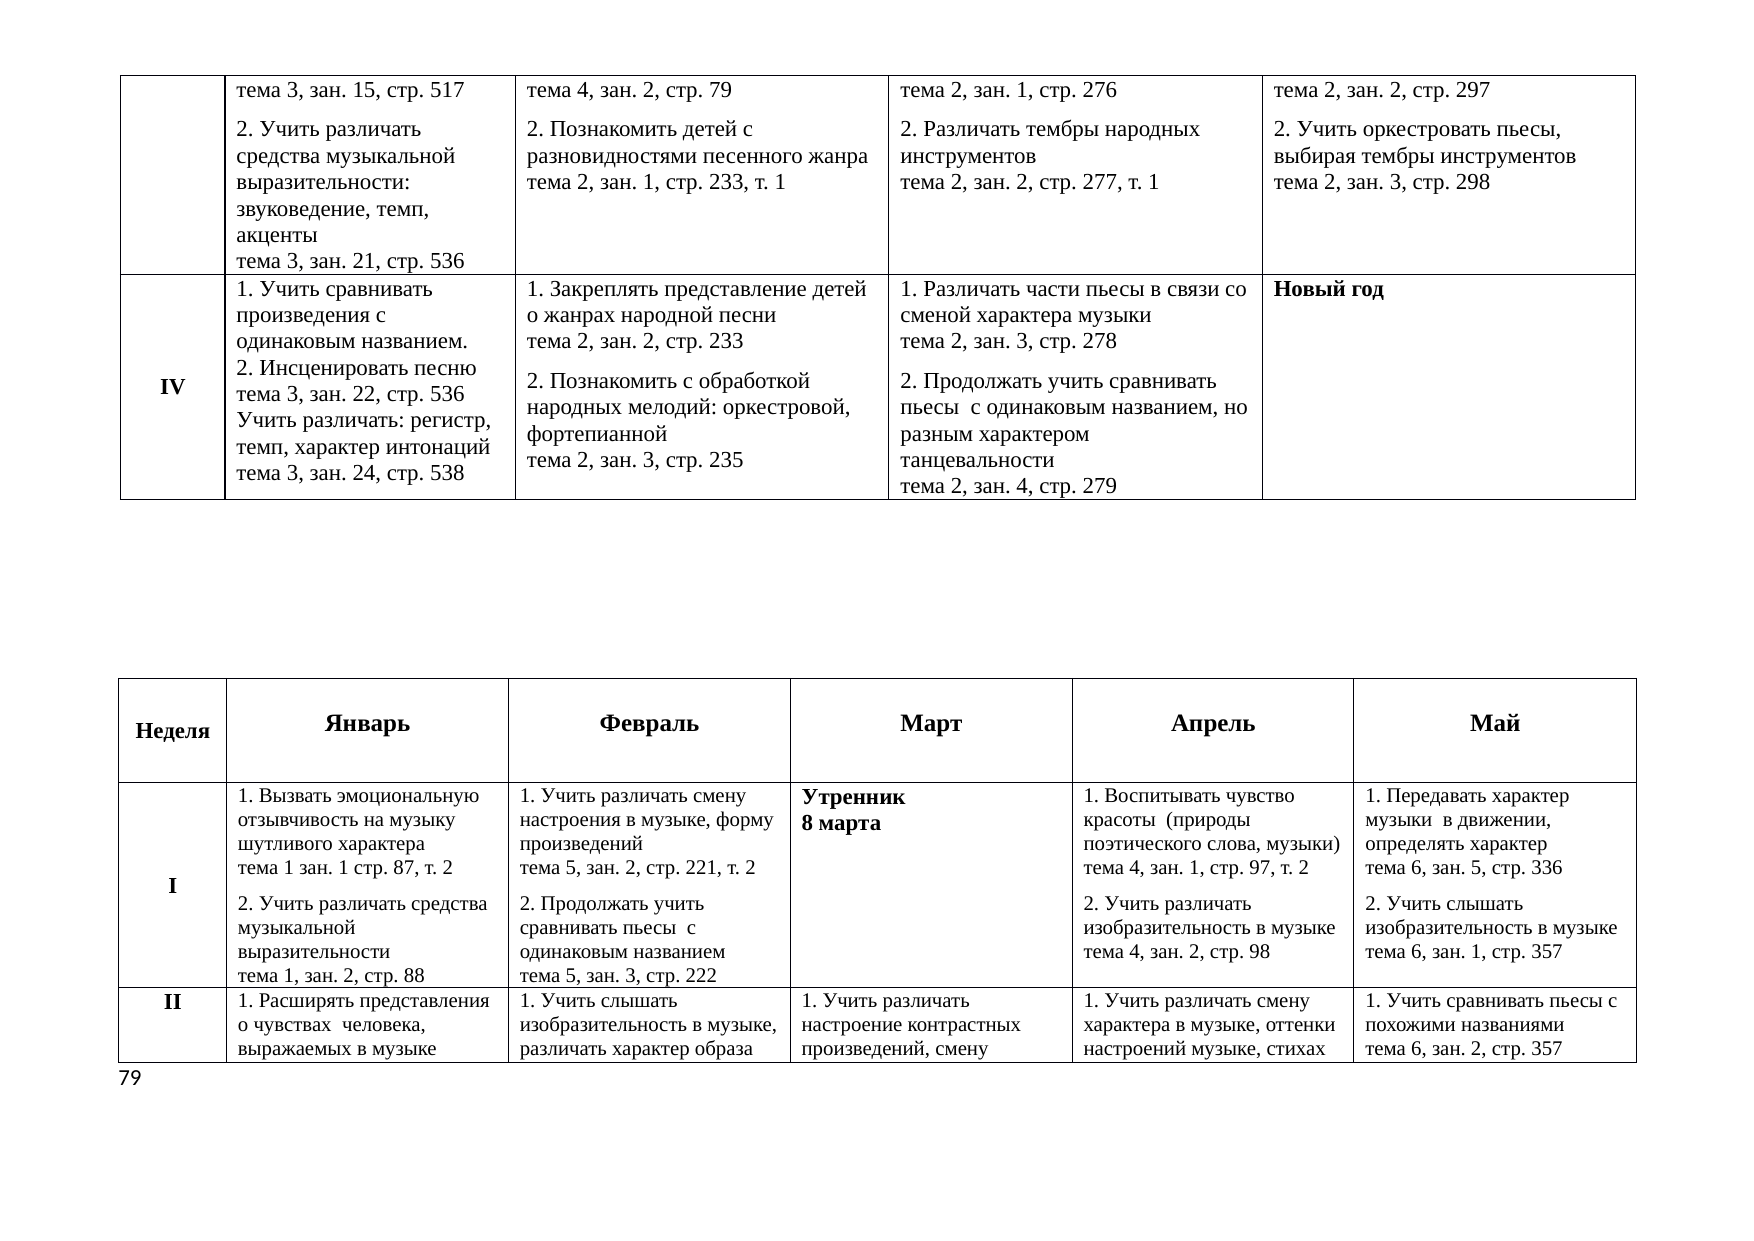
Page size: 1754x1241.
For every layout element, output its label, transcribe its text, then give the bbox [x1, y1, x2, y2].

table_cell Утренник 8 марта [791, 783, 1072, 987]
table_cell 1. Учить сравнивать пьесы с похожими названиями тема 6, зан. 2, стр. 357 [1354, 988, 1636, 1062]
table_cell 1. Учить сравнивать произведения с одинаковым названием. 2. Инсценировать песню тема 3, зан. 22, стр. 536 Учить различать: регистр, темп, характер интонаций тема 3, зан. 24, стр. 538 [226, 275, 515, 499]
table_cell II [119, 988, 226, 1062]
table_cell 1. Учить слышать изобразительность в музыке, различать характер образа [509, 988, 790, 1062]
table_header Май [1354, 679, 1636, 782]
table_cell тема 2, зан. 2, стр. 297 2. Учить оркестровать пьесы, выбирая тембры инструментов тема 2, зан. 3, стр. 298 [1263, 76, 1635, 274]
table_cell 1. Воспитывать чувство красоты (природы поэтического слова, музыки) тема 4, зан. 1, стр. 97, т. 2 2. Учить различать изобразительность в музыке тема 4, зан. 2, стр. 98 [1073, 783, 1353, 987]
table_cell 1. Учить различать настроение контрастных произведений, смену [791, 988, 1072, 1062]
table_cell IV [121, 275, 224, 499]
table_cell 1. Учить различать смену настроения в музыке, форму произведений тема 5, зан. 2, стр. 221, т. 2 2. Продолжать учить сравнивать пьесы с одинаковым названием тема 5, зан. 3, стр. 222 [509, 783, 790, 987]
table_header Январь [227, 679, 508, 782]
table_cell тема 3, зан. 15, стр. 517 2. Учить различать средства музыкальной выразительности: звуковедение, темп, акценты тема 3, зан. 21, стр. 536 [226, 76, 515, 274]
table_header Неделя [119, 679, 226, 782]
table_cell тема 4, зан. 2, стр. 79 2. Познакомить детей с разновидностями песенного жанра тема 2, зан. 1, стр. 233, т. 1 [516, 76, 888, 274]
table_cell тема 2, зан. 1, стр. 276 2. Различать тембры народных инструментов тема 2, зан. 2, стр. 277, т. 1 [889, 76, 1262, 274]
table_cell 1. Передавать характер музыки в движении, определять характер тема 6, зан. 5, стр. 336 2. Учить слышать изобразительность в музыке тема 6, зан. 1, стр. 357 [1354, 783, 1636, 987]
table_header Апрель [1073, 679, 1353, 782]
table_cell I [119, 783, 226, 987]
table_cell 1. Расширять представления о чувствах человека, выражаемых в музыке [227, 988, 508, 1062]
table_cell 1. Различать части пьесы в связи со сменой характера музыки тема 2, зан. 3, стр. 278 2. Продолжать учить сравнивать пьесы с одинаковым названием, но разным характером танцевальности тема 2, зан. 4, стр. 279 [889, 275, 1262, 499]
table_cell 1. Учить различать смену характера в музыке, оттенки настроений музыке, стихах [1073, 988, 1353, 1062]
table_cell Новый год [1263, 275, 1635, 499]
table_header Март [791, 679, 1072, 782]
table_cell [121, 76, 224, 274]
table_cell 1. Вызвать эмоциональную отзывчивость на музыку шутливого характера тема 1 зан. 1 стр. 87, т. 2 2. Учить различать средства музыкальной выразительности тема 1, зан. 2, стр. 88 [227, 783, 508, 987]
table_header Февраль [509, 679, 790, 782]
table_cell 1. Закреплять представление детей о жанрах народной песни тема 2, зан. 2, стр. 233 2. Познакомить с обработкой народных мелодий: оркестровой, фортепианной тема 2, зан. 3, стр. 235 [516, 275, 888, 499]
